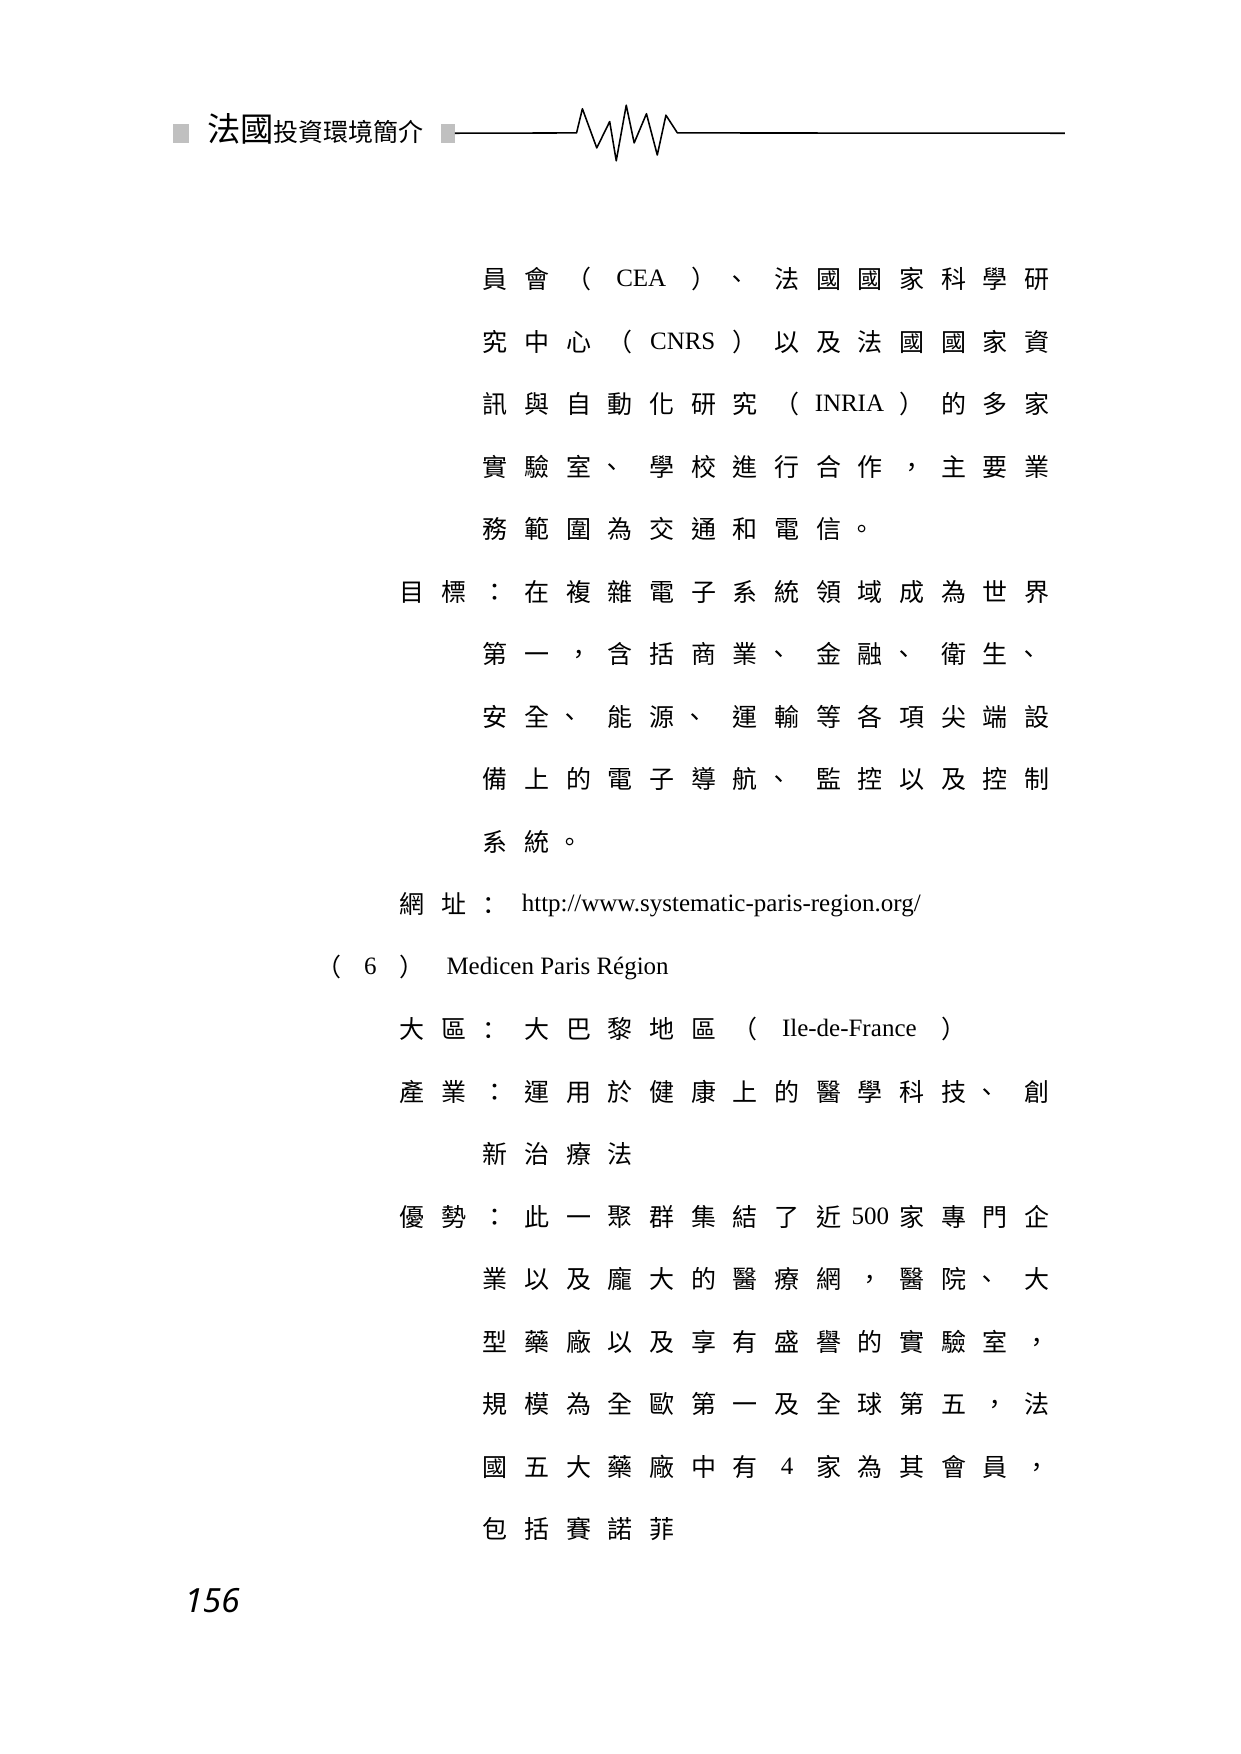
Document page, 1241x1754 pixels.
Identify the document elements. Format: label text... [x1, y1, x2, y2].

text 網址：http://www.systematic-paris-region.org/ [367, 861, 1058, 924]
text 大區：大巴黎地區（Ile-de-France） [367, 986, 1058, 1049]
text 目標：在複雜電子系統領域成為世界第一，含括商業、金融、衛生、安全、能源、運輸等各項尖端設備上的電子導航、監控以及控制系統。 [367, 549, 1058, 861]
text 優勢：此一聚群集結了近500家專門企業以及龐大的醫療網，醫院、大型藥廠以及享有盛譽的實驗室，規模為全歐第一及全球第五，法國五大藥廠中有4家為其會員，包括賽諾菲 [367, 1174, 1058, 1549]
text （6）Medicen Paris Région [306, 924, 1058, 986]
text 產業：運用於健康上的醫學科技、創新治療法 [367, 1049, 1058, 1174]
text 員會（CEA）、法國國家科學研究中心（CNRS）以及法國國家資訊與自動化研究（INRIA）的多家實驗室、學校進行合作，主要業務範圍為交通和電信。 [367, 236, 1058, 549]
